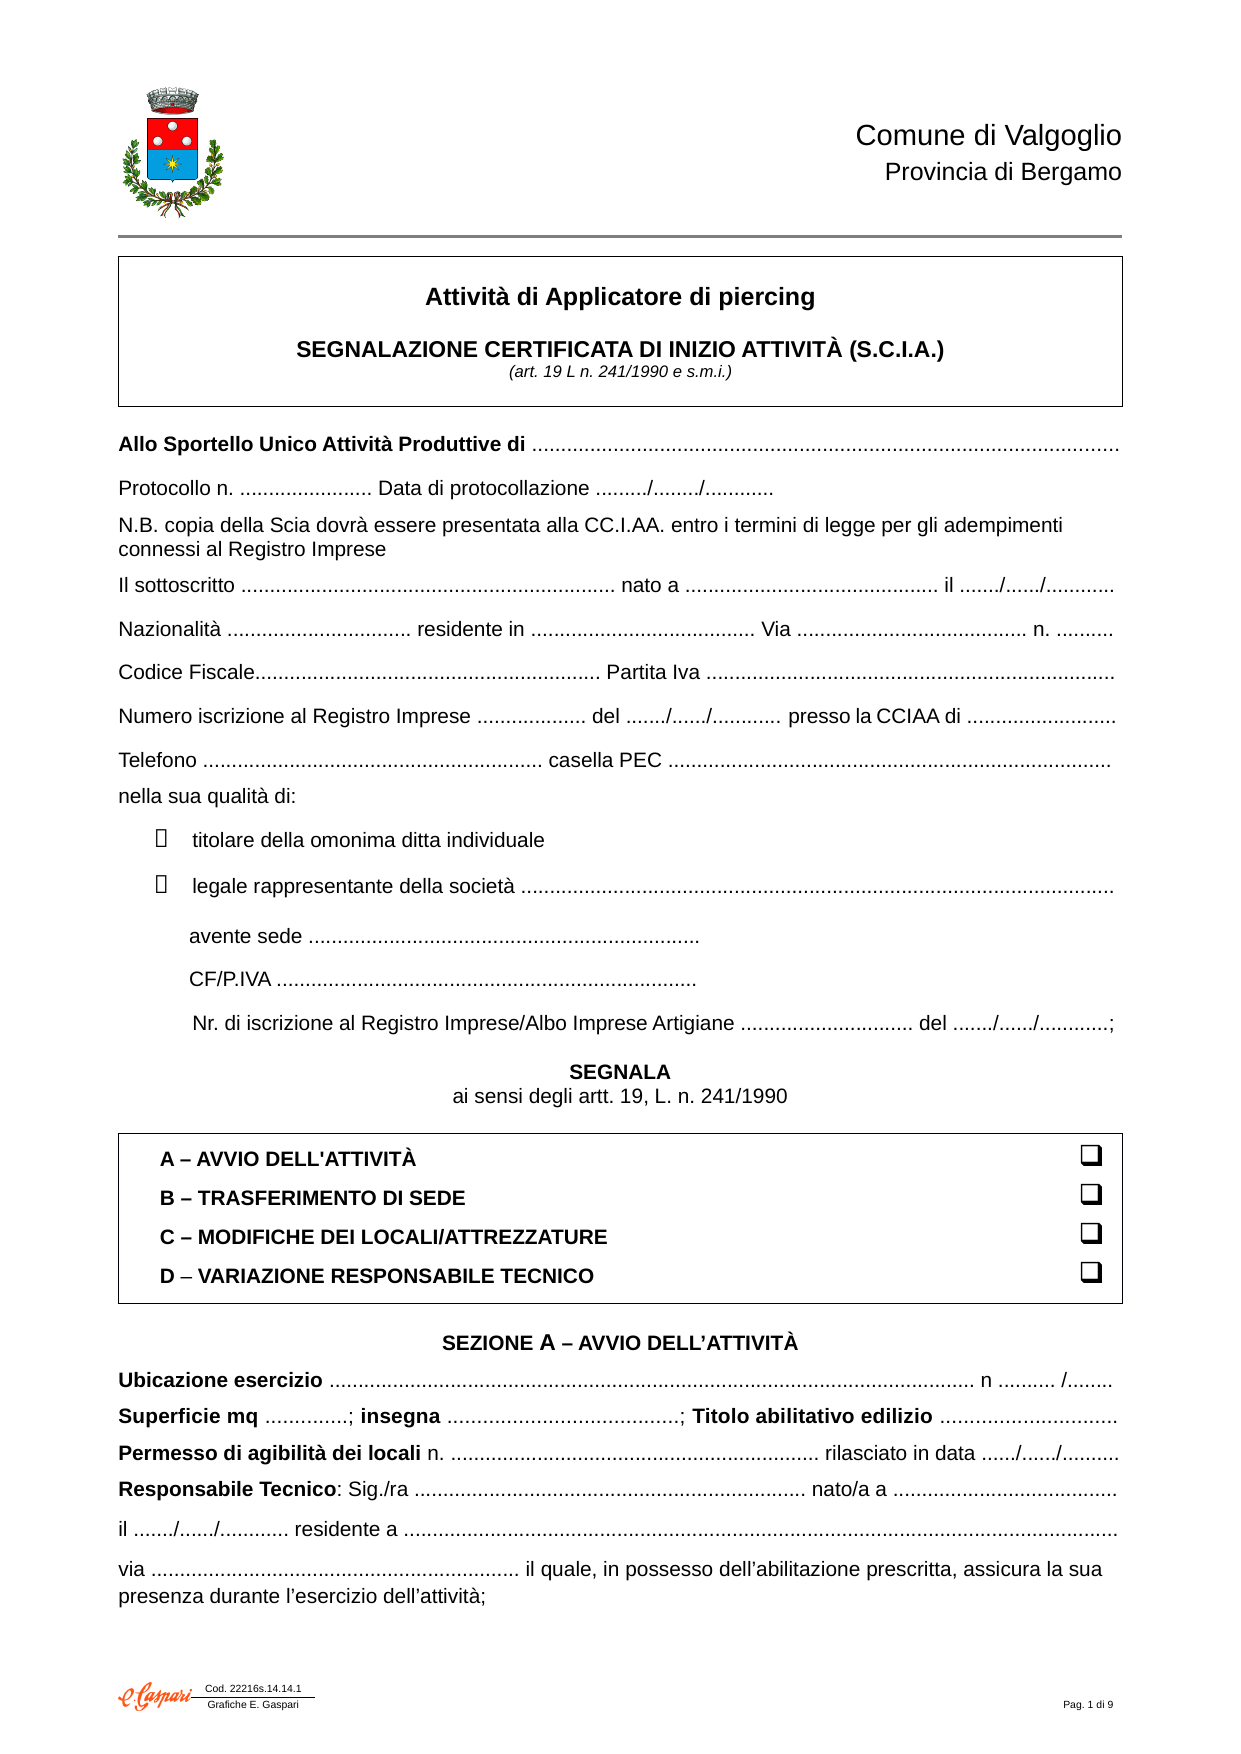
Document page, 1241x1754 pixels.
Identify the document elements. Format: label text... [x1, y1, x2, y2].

text Protocollo n. ....................... Data di protocollazione ........./......../............ [118, 476, 1122, 500]
picture [199, 152, 224, 157]
text Il sottoscritto ................................................................. nato a ............................................ il ......./....../............ [118, 573, 1122, 597]
text nella sua qualità di: [118, 784, 1122, 808]
text Superficie mq ..............; insegna .......................................; Titolo abilitativo edilizio .............................. [118, 1404, 1122, 1428]
text Responsabile Tecnico: Sig./ra .................................................................... nato/a a ....................................... [118, 1477, 1122, 1501]
table_header A – AVVIO DELL'ATTIVITÀ  B – TRASFERIMENTO DI SEDE  C – MODIFICHE DEI LOCALI/ATTREZZATURE  D – VARIAZIONE RESPONSABILE TECNICO  [119, 1134, 1122, 1303]
text il ......./....../............ residente a ............................................................................................................................ [118, 1517, 1122, 1541]
text Numero iscrizione al Registro Imprese ................... del ......./....../............ presso la CCIAA di .......................... [118, 704, 1122, 728]
text avente sede .................................................................... [189, 924, 1122, 948]
text  titolare della omonima ditta individuale [153, 820, 1122, 854]
text Allo Sportello Unico Attività Produttive di [118, 432, 1122, 456]
text Nazionalità ................................ residente in ....................................... Via ........................................ n. .......... [118, 616, 1122, 640]
text  legale rappresentante della società ....................................................................................................... [153, 867, 1122, 901]
text Telefono ........................................................... casella PEC ............................................................................. [118, 747, 1122, 771]
text Permesso di agibilità dei locali n. ................................................................ rilasciato in data ....../....../.......... [118, 1440, 1122, 1464]
text SEGNALA [118, 1060, 1122, 1084]
text Ubicazione esercizio ................................................................................................................ n .......... /........ [118, 1367, 1122, 1391]
text SEZIONE A – AVVIO DELL’ATTIVITà [118, 1329, 1122, 1355]
text Nr. di iscrizione al Registro Imprese/Albo Imprese Artigiane .............................. del ......./....../............; [192, 1011, 1122, 1035]
text CF/P.IVA ......................................................................... [189, 967, 1122, 991]
text Comune di Valgoglio [118, 118, 1122, 152]
picture [118, 1682, 192, 1711]
text Codice Fiscale............................................................ Partita Iva ....................................................................... [118, 660, 1122, 684]
table_header Attività di Applicatore di piercing SEGNALAZIONE CERTIFICATA DI INIZIO ATTIVITÀ (S.C.I.A.) (art. 19 L n. 241/1990 e s.m.i.) [119, 257, 1122, 406]
picture [122, 185, 224, 219]
text Provincia di Bergamo [118, 157, 1122, 185]
picture [122, 87, 224, 118]
picture [122, 152, 147, 157]
text N.B. copia della Scia dovrà essere presentata alla CC.I.AA. entro i termini di legge per gli adempimenti connessi al Registro Imprese [118, 512, 1122, 560]
text via ................................................................ il quale, in possesso dell’abilitazione prescritta, assicura la sua presenza durante l’esercizio dell’attività; [118, 1557, 1104, 1608]
text ai sensi degli artt. 19, L. n. 241/1990 [118, 1084, 1122, 1108]
